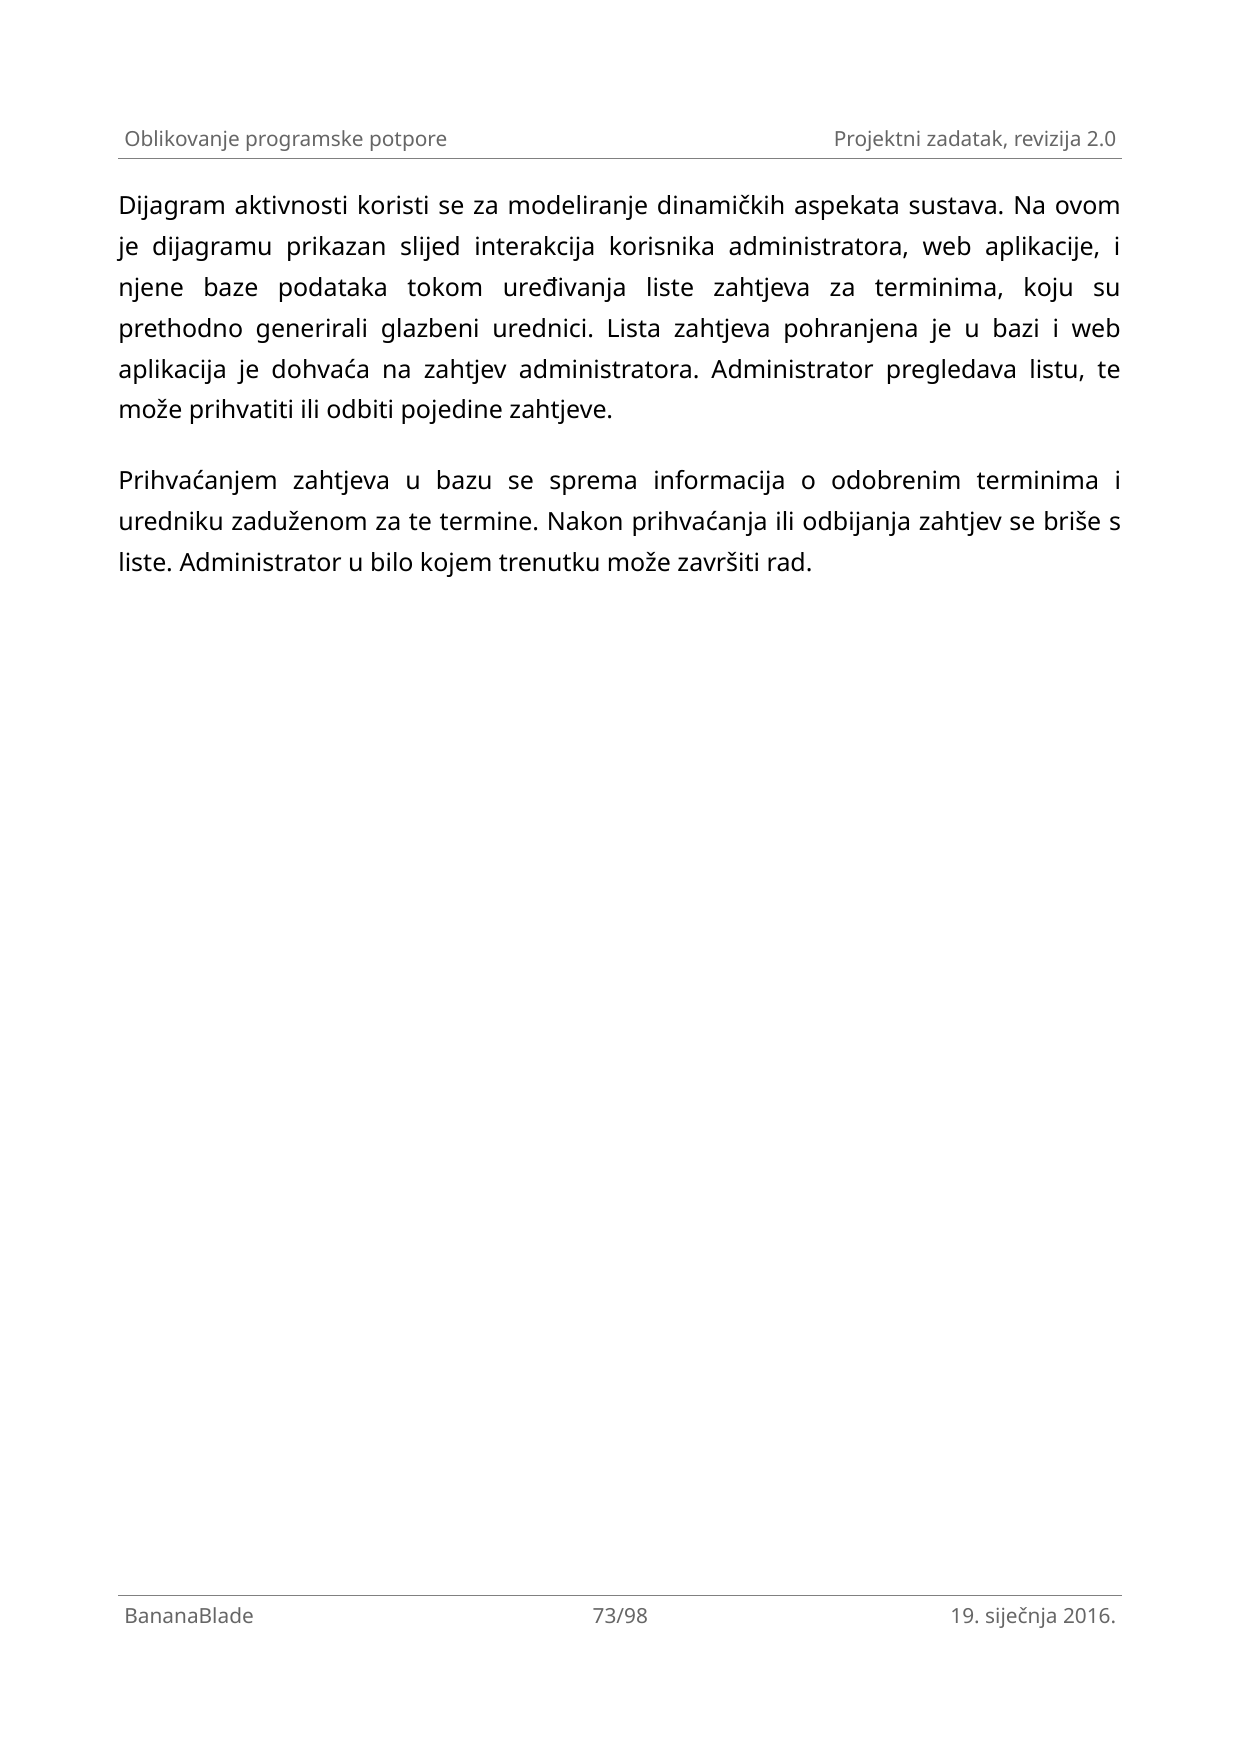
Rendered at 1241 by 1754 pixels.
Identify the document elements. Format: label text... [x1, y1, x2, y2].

text Dijagram aktivnosti koristi se za modeliranje dinamičkih aspekata sustava. Na ovom je dijagramu prikazan slijed interakcija korisnika administratora, web aplikacije, i njene baze podataka tokom uređivanja liste zahtjeva za terminima, koju su prethodno generirali glazbeni urednici. Lista zahtjeva pohranjena je u bazi i web aplikacija je dohvaća na zahtjev administratora. Administrator pregledava listu, te može prihvatiti ili odbiti pojedine zahtjeve. [118, 188, 1122, 426]
text Prihvaćanjem zahtjeva u bazu se sprema informacija o odobrenim terminima i uredniku zaduženom za te termine. Nakon prihvaćanja ili odbijanja zahtjev se briše s liste. Administrator u bilo kojem trenutku može završiti rad. [118, 462, 1122, 578]
